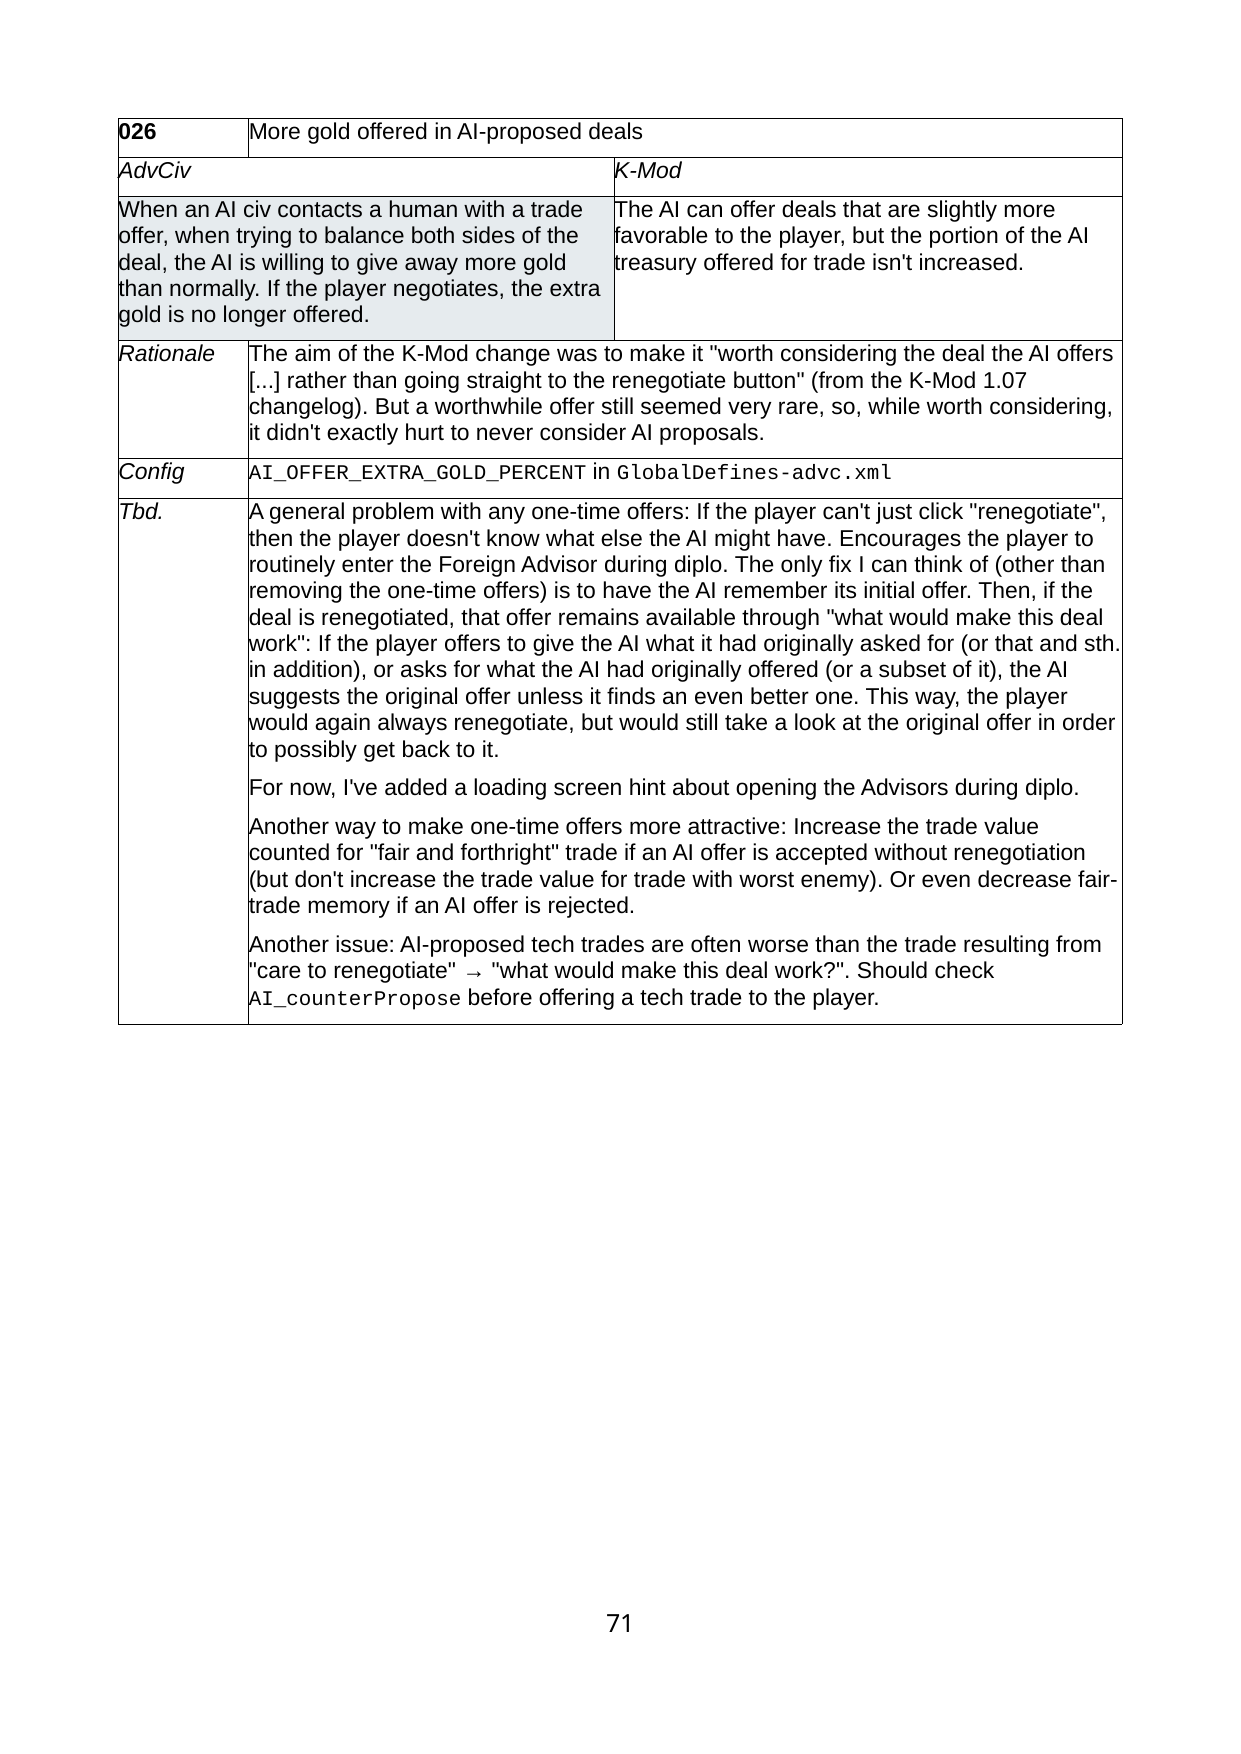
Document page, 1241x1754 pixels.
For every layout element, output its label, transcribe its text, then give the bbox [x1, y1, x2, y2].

table_cell AdvCiv [119, 158, 614, 196]
table_cell The aim of the K-Mod change was to make it "worth considering the deal the AI offers [...] rather than going straight to the renegotiate button" (from the K-Mod 1.07 changelog). But a worthwhile offer still seemed very rare, so, while worth considering, it didn't exactly hurt to never consider AI proposals. [249, 341, 1122, 458]
table_cell Rationale [119, 341, 248, 458]
table_header 026 [119, 119, 248, 157]
table_cell K-Mod [615, 158, 1122, 196]
table_cell A general problem with any one-time offers: If the player can't just click "renegotiate", then the player doesn't know what else the AI might have. Encourages the player to routinely enter the Foreign Advisor during diplo. The only fix I can think of (other than removing the one-time offers) is to have the AI remember its initial offer. Then, if the deal is renegotiated, that offer remains available through "what would make this deal work": If the player offers to give the AI what it had originally asked for (or that and sth. in addition), or asks for what the AI had originally offered (or a subset of it), the AI suggests the original offer unless it finds an even better one. This way, the player would again always renegotiate, but would still take a look at the original offer in order to possibly get back to it. For now, I've added a loading screen hint about opening the Advisors during diplo. Another way to make one-time offers more attractive: Increase the trade value counted for "fair and forthright" trade if an AI offer is accepted without renegotiation (but don't increase the trade value for trade with worst enemy). Or even decrease fair-trade memory if an AI offer is rejected. Another issue: AI-proposed tech trades are often worse than the trade resulting from "care to renegotiate" → "what would make this deal work?". Should check AI_counterPropose before offering a tech trade to the player. [249, 499, 1122, 1024]
table_header More gold offered in AI-proposed deals [249, 119, 1122, 157]
table_cell When an AI civ contacts a human with a trade offer, when trying to balance both sides of the deal, the AI is willing to give away more gold than normally. If the player negotiates, the extra gold is no longer offered. [119, 197, 614, 340]
table_cell AI_OFFER_EXTRA_GOLD_PERCENT in GlobalDefines-advc.xml [249, 459, 1122, 498]
table_cell Tbd. [119, 499, 248, 1024]
table_cell Config [119, 459, 248, 498]
table_cell The AI can offer deals that are slightly more favorable to the player, but the portion of the AI treasury offered for trade isn't increased. [615, 197, 1122, 340]
